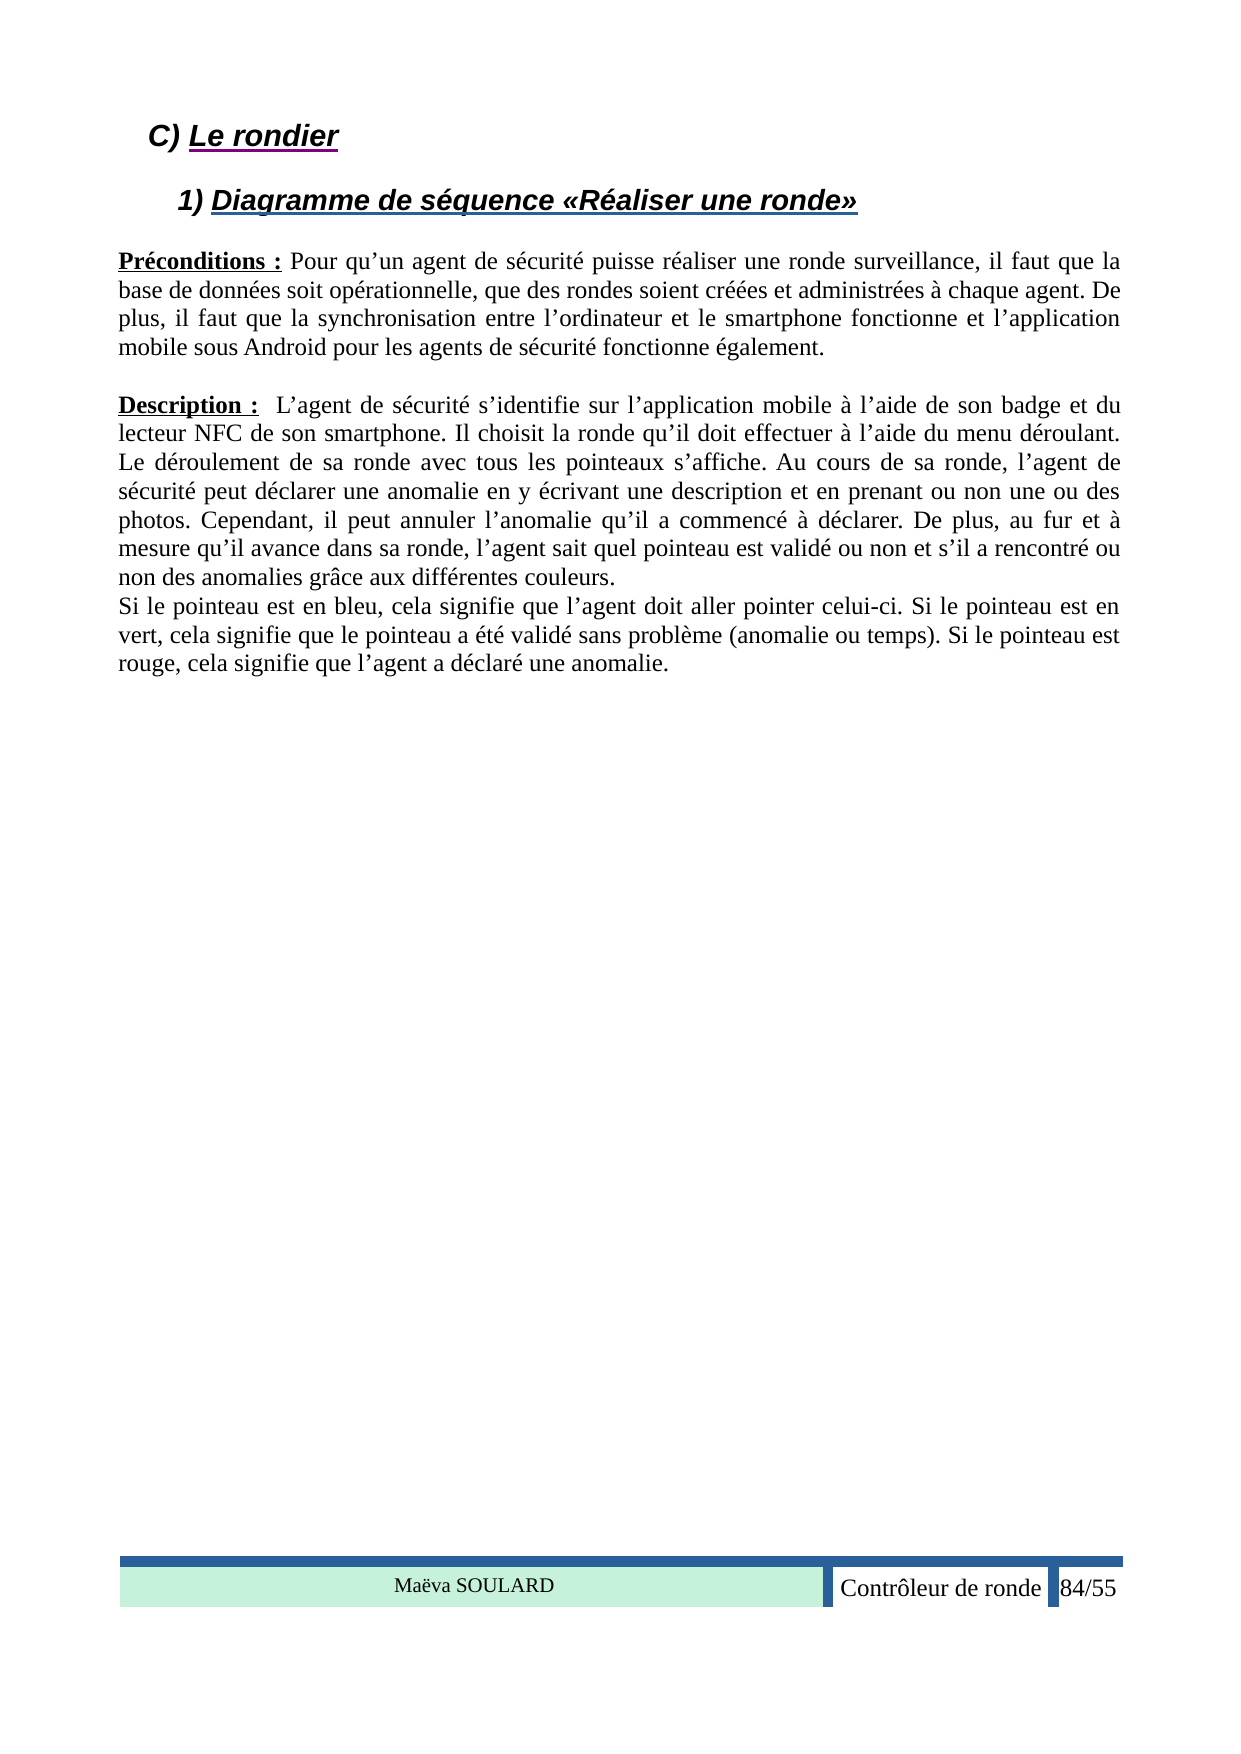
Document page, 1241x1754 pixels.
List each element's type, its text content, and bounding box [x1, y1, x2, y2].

subtitle Diagramme de séquence «Réaliser une ronde» [118, 183, 1122, 216]
text Description : L’agent de sécurité s’identifie sur l’application mobile à l’aide de son badge et du lecteur NFC de son smartphone. Il choisit la ronde qu’il doit effectuer à l’aide du menu déroulant. Le déroulement de sa ronde avec tous les pointeaux s’affiche. Au cours de sa ronde, l’agent de sécurité peut déclarer une anomalie en y écrivant une description et en prenant ou non une ou des photos. Cependant, il peut annuler l’anomalie qu’il a commencé à déclarer. De plus, au fur et à mesure qu’il avance dans sa ronde, l’agent sait quel pointeau est validé ou non et s’il a rencontré ou non des anomalies grâce aux différentes couleurs. [118, 390, 1122, 591]
text Préconditions : Pour qu’un agent de sécurité puisse réaliser une ronde surveillance, il faut que la base de données soit opérationnelle, que des rondes soient créées et administrées à chaque agent. De plus, il faut que la synchronisation entre l’ordinateur et le smartphone fonctionne et l’application mobile sous Android pour les agents de sécurité fonctionne également. [118, 246, 1122, 361]
subtitle Le rondier [118, 118, 1122, 153]
text Si le pointeau est en bleu, cela signifie que l’agent doit aller pointer celui-ci. Si le pointeau est en vert, cela signifie que le pointeau a été validé sans problème (anomalie ou temps). Si le pointeau est rouge, cela signifie que l’agent a déclaré une anomalie. [118, 591, 1122, 677]
